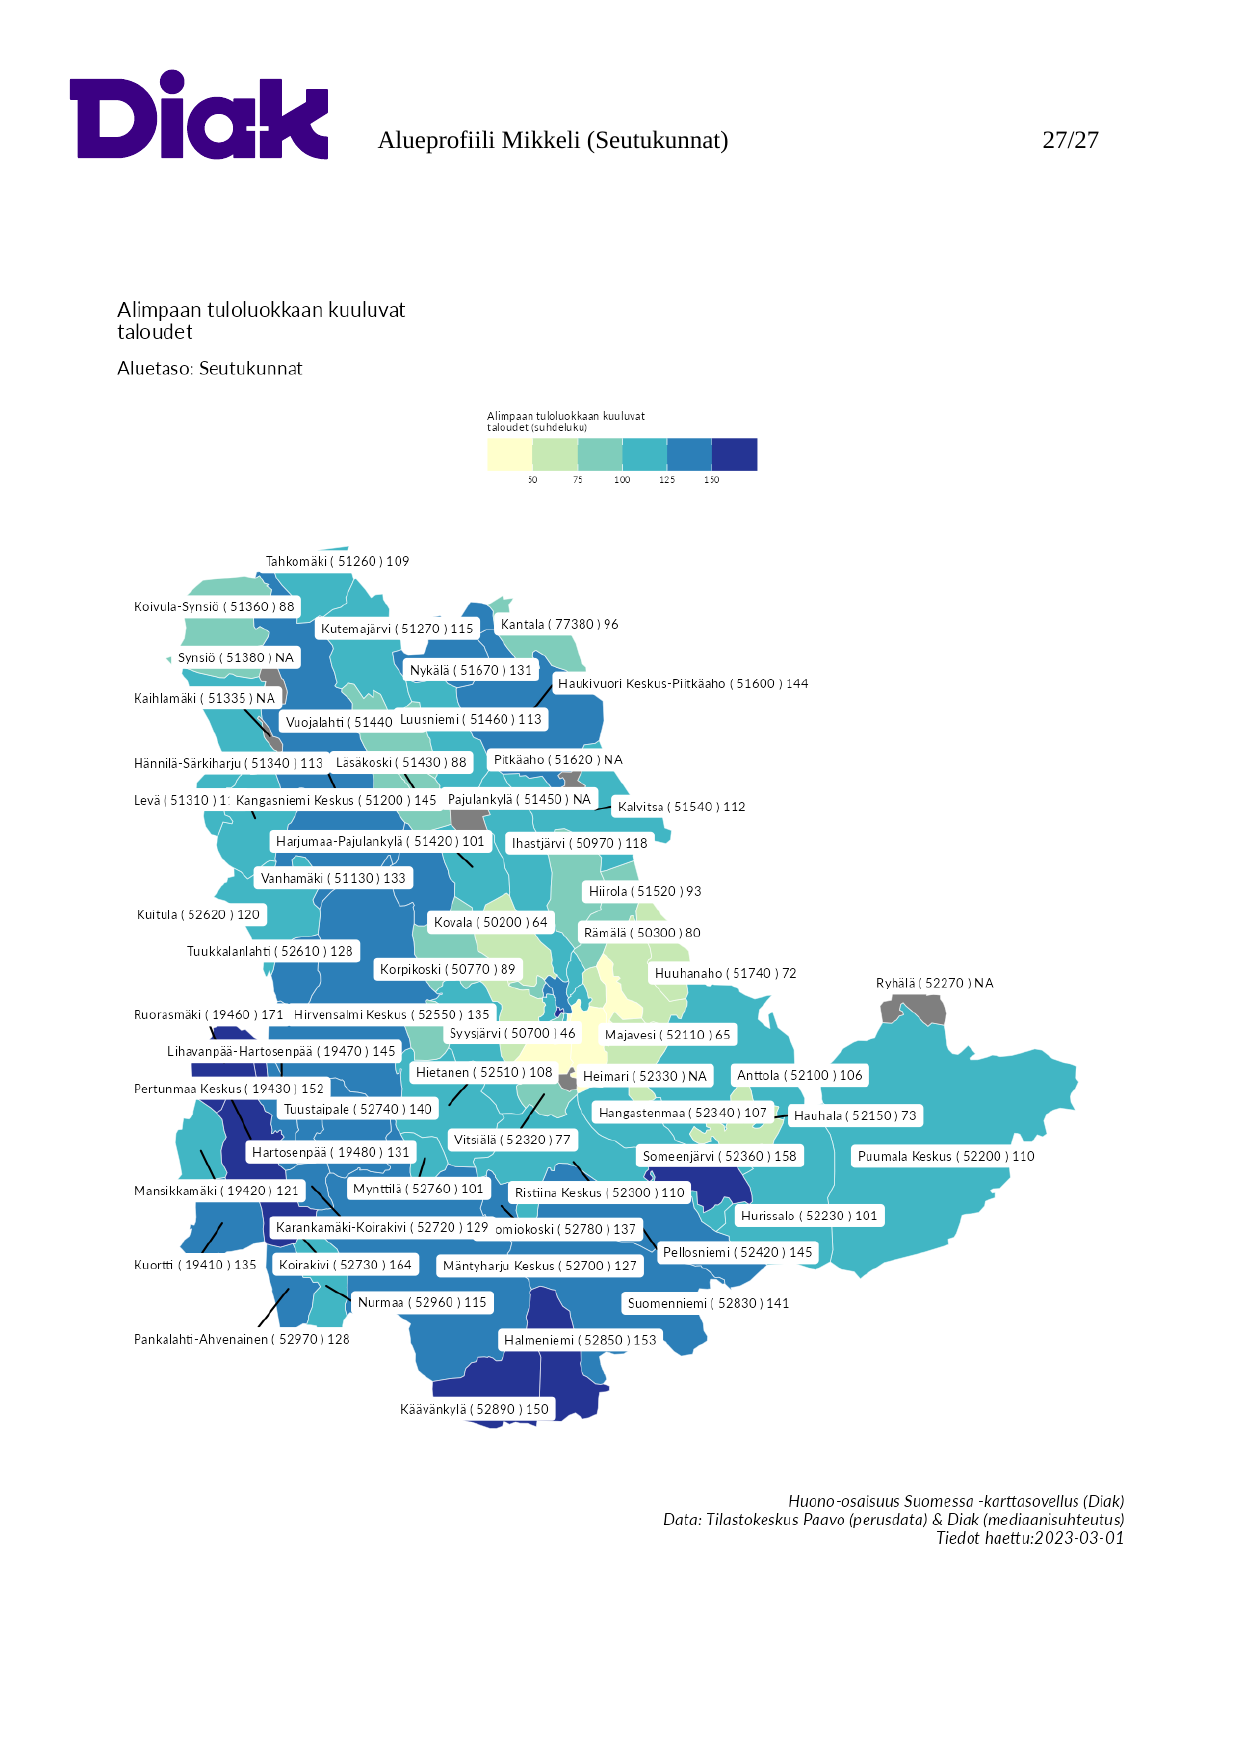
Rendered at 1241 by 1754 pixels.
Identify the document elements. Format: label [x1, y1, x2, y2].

picture [61, 196, 1179, 1651]
